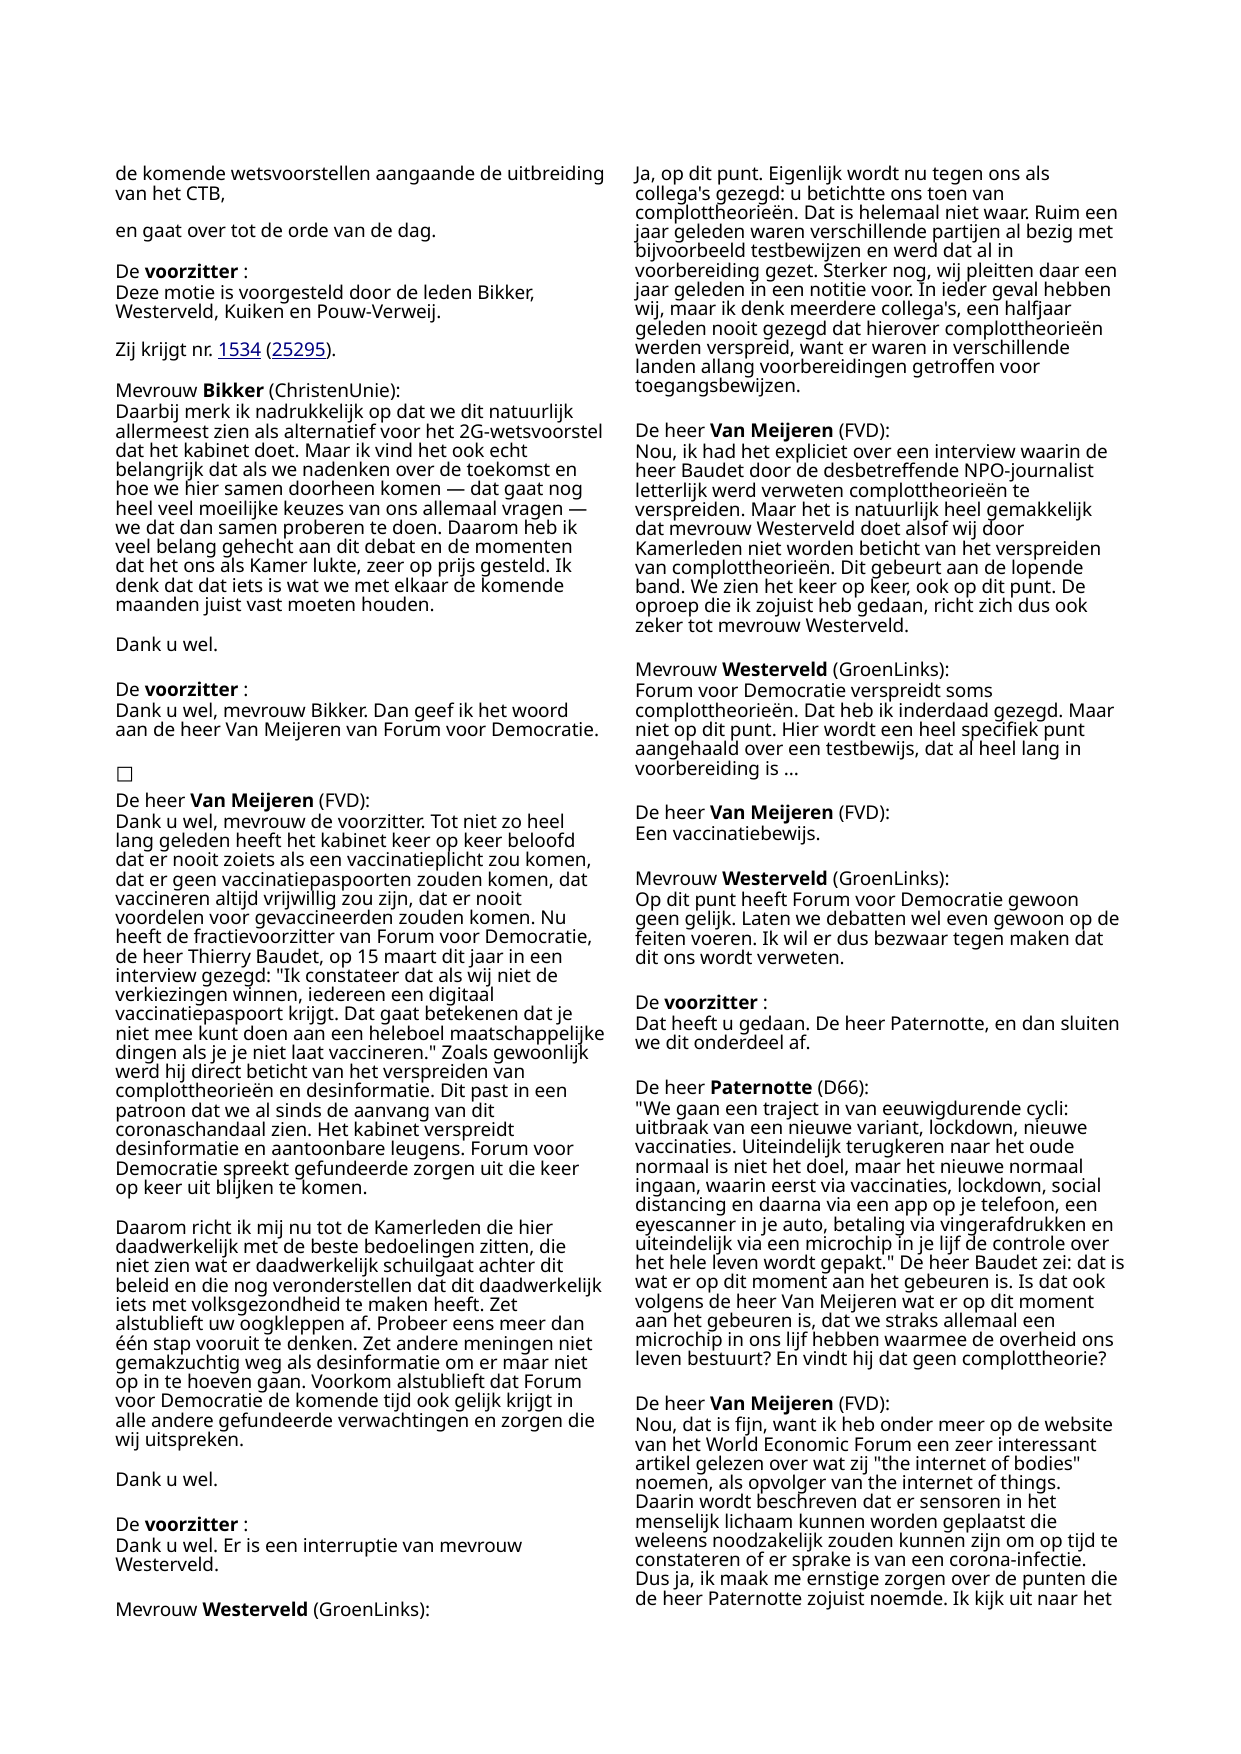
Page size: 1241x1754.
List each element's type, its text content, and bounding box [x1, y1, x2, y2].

text De heer Paternotte (D66): [635, 1074, 1125, 1100]
text Daarbij merk ik nadrukkelijk op dat we dit natuurlijk allermeest zien als alternatief voor het 2G-wetsvoorstel dat het kabinet doet. Maar ik vind het ook echt belangrijk dat als we nadenken over de toekomst en hoe we hier samen doorheen komen — dat gaat nog heel veel moeilijke keuzes van ons allemaal vragen — we dat dan samen proberen te doen. Daarom heb ik veel belang gehecht aan dit debat en de momenten dat het ons als Kamer lukte, zeer op prijs gesteld. Ik denk dat dat iets is wat we met elkaar de komende maanden juist vast moeten houden. [115, 403, 605, 615]
text Zij krijgt nr. 1534 (25295). [115, 341, 605, 360]
text de komende wetsvoorstellen aangaande de uitbreiding van het CTB, [115, 165, 605, 204]
text Nou, dat is fijn, want ik heb onder meer op de website van het World Economic Forum een zeer interessant artikel gelezen over wat zij "the internet of bodies" noemen, als opvolger van the internet of things. Daarin wordt beschreven dat er sensoren in het menselijk lichaam kunnen worden geplaatst die weleens noodzakelijk zouden kunnen zijn om op tijd te constateren of er sprake is van een corona-infectie. Dus ja, ik maak me ernstige zorgen over de punten die de heer Paternotte zojuist noemde. Ik kijk uit naar het [635, 1416, 1125, 1609]
text Een vaccinatiebewijs. [635, 825, 1125, 844]
text Mevrouw Westerveld (GroenLinks): [115, 1596, 605, 1622]
text ⬜ [115, 761, 605, 787]
text De heer Van Meijeren (FVD): [115, 787, 605, 813]
text Forum voor Democratie verspreidt soms complottheorieën. Dat heb ik inderdaad gezegd. Maar niet op dit punt. Hier wordt een heel specifiek punt aangehaald over een testbewijs, dat al heel lang in voorbereiding is ... [635, 682, 1125, 779]
text Dank u wel. [115, 1471, 605, 1490]
text De heer Van Meijeren (FVD): [635, 799, 1125, 825]
text De heer Van Meijeren (FVD): [635, 1391, 1125, 1416]
text Dat heeft u gedaan. De heer Paternotte, en dan sluiten we dit onderdeel af. [635, 1015, 1125, 1053]
text Mevrouw Westerveld (GroenLinks): [635, 865, 1125, 891]
text De voorzitter : [115, 1511, 605, 1537]
text Dank u wel. [115, 636, 605, 655]
text Daarom richt ik mij nu tot de Kamerleden die hier daadwerkelijk met de beste bedoelingen zitten, die niet zien wat er daadwerkelijk schuilgaat achter dit beleid en die nog veronderstellen dat dit daadwerkelijk iets met volksgezondheid te maken heeft. Zet alstublieft uw oogkleppen af. Probeer eens meer dan één stap vooruit te denken. Zet andere meningen niet gemakzuchtig weg als desinformatie om er maar niet op in te hoeven gaan. Voorkom alstublieft dat Forum voor Democratie de komende tijd ook gelijk krijgt in alle andere gefundeerde verwachtingen en zorgen die wij uitspreken. [115, 1219, 605, 1450]
text De heer Van Meijeren (FVD): [635, 417, 1125, 443]
text De voorzitter : [635, 989, 1125, 1015]
text "We gaan een traject in van eeuwigdurende cycli: uitbraak van een nieuwe variant, lockdown, nieuwe vaccinaties. Uiteindelijk terugkeren naar het oude normaal is niet het doel, maar het nieuwe normaal ingaan, waarin eerst via vaccinaties, lockdown, social distancing en daarna via een app op je telefoon, een eyescanner in je auto, betaling via vingerafdrukken en uiteindelijk via een microchip in je lijf de controle over het hele leven wordt gepakt." De heer Baudet zei: dat is wat er op dit moment aan het gebeuren is. Is dat ook volgens de heer Van Meijeren wat er op dit moment aan het gebeuren is, dat we straks allemaal een microchip in ons lijf hebben waarmee de overheid ons leven bestuurt? En vindt hij dat geen complottheorie? [635, 1100, 1125, 1370]
text Op dit punt heeft Forum voor Democratie gewoon geen gelijk. Laten we debatten wel even gewoon op de feiten voeren. Ik wil er dus bezwaar tegen maken dat dit ons wordt verweten. [635, 891, 1125, 968]
text en gaat over tot de orde van de dag. [115, 222, 605, 241]
text Ja, op dit punt. Eigenlijk wordt nu tegen ons als collega's gezegd: u betichtte ons toen van complottheorieën. Dat is helemaal niet waar. Ruim een jaar geleden waren verschillende partijen al bezig met bijvoorbeeld testbewijzen en werd dat al in voorbereiding gezet. Sterker nog, wij pleitten daar een jaar geleden in een notitie voor. In ieder geval hebben wij, maar ik denk meerdere collega's, een halfjaar geleden nooit gezegd dat hierover complottheorieën werden verspreid, want er waren in verschillende landen allang voorbereidingen getroffen voor toegangsbewijzen. [635, 165, 1125, 397]
text Dank u wel. Er is een interruptie van mevrouw Westerveld. [115, 1537, 605, 1575]
text Dank u wel, mevrouw Bikker. Dan geef ik het woord aan de heer Van Meijeren van Forum voor Democratie. [115, 702, 605, 740]
text De voorzitter : [115, 258, 605, 284]
text Nou, ik had het expliciet over een interview waarin de heer Baudet door de desbetreffende NPO-journalist letterlijk werd verweten complottheorieën te verspreiden. Maar het is natuurlijk heel gemakkelijk dat mevrouw Westerveld doet alsof wij door Kamerleden niet worden beticht van het verspreiden van complottheorieën. Dit gebeurt aan de lopende band. We zien het keer op keer, ook op dit punt. De oproep die ik zojuist heb gedaan, richt zich dus ook zeker tot mevrouw Westerveld. [635, 443, 1125, 636]
text Deze motie is voorgesteld door de leden Bikker, Westerveld, Kuiken en Pouw-Verweij. [115, 284, 605, 323]
text Dank u wel, mevrouw de voorzitter. Tot niet zo heel lang geleden heeft het kabinet keer op keer beloofd dat er nooit zoiets als een vaccinatieplicht zou komen, dat er geen vaccinatiepaspoorten zouden komen, dat vaccineren altijd vrijwillig zou zijn, dat er nooit voordelen voor gevaccineerden zouden komen. Nu heeft de fractievoorzitter van Forum voor Democratie, de heer Thierry Baudet, op 15 maart dit jaar in een interview gezegd: "Ik constateer dat als wij niet de verkiezingen winnen, iedereen een digitaal vaccinatiepaspoort krijgt. Dat gaat betekenen dat je niet mee kunt doen aan een heleboel maatschappelijke dingen als je je niet laat vaccineren." Zoals gewoonlijk werd hij direct beticht van het verspreiden van complottheorieën en desinformatie. Dit past in een patroon dat we al sinds de aanvang van dit coronaschandaal zien. Het kabinet verspreidt desinformatie en aantoonbare leugens. Forum voor Democratie spreekt gefundeerde zorgen uit die keer op keer uit blijken te komen. [115, 813, 605, 1198]
text De voorzitter : [115, 676, 605, 702]
text Mevrouw Westerveld (GroenLinks): [635, 657, 1125, 682]
text Mevrouw Bikker (ChristenUnie): [115, 378, 605, 403]
